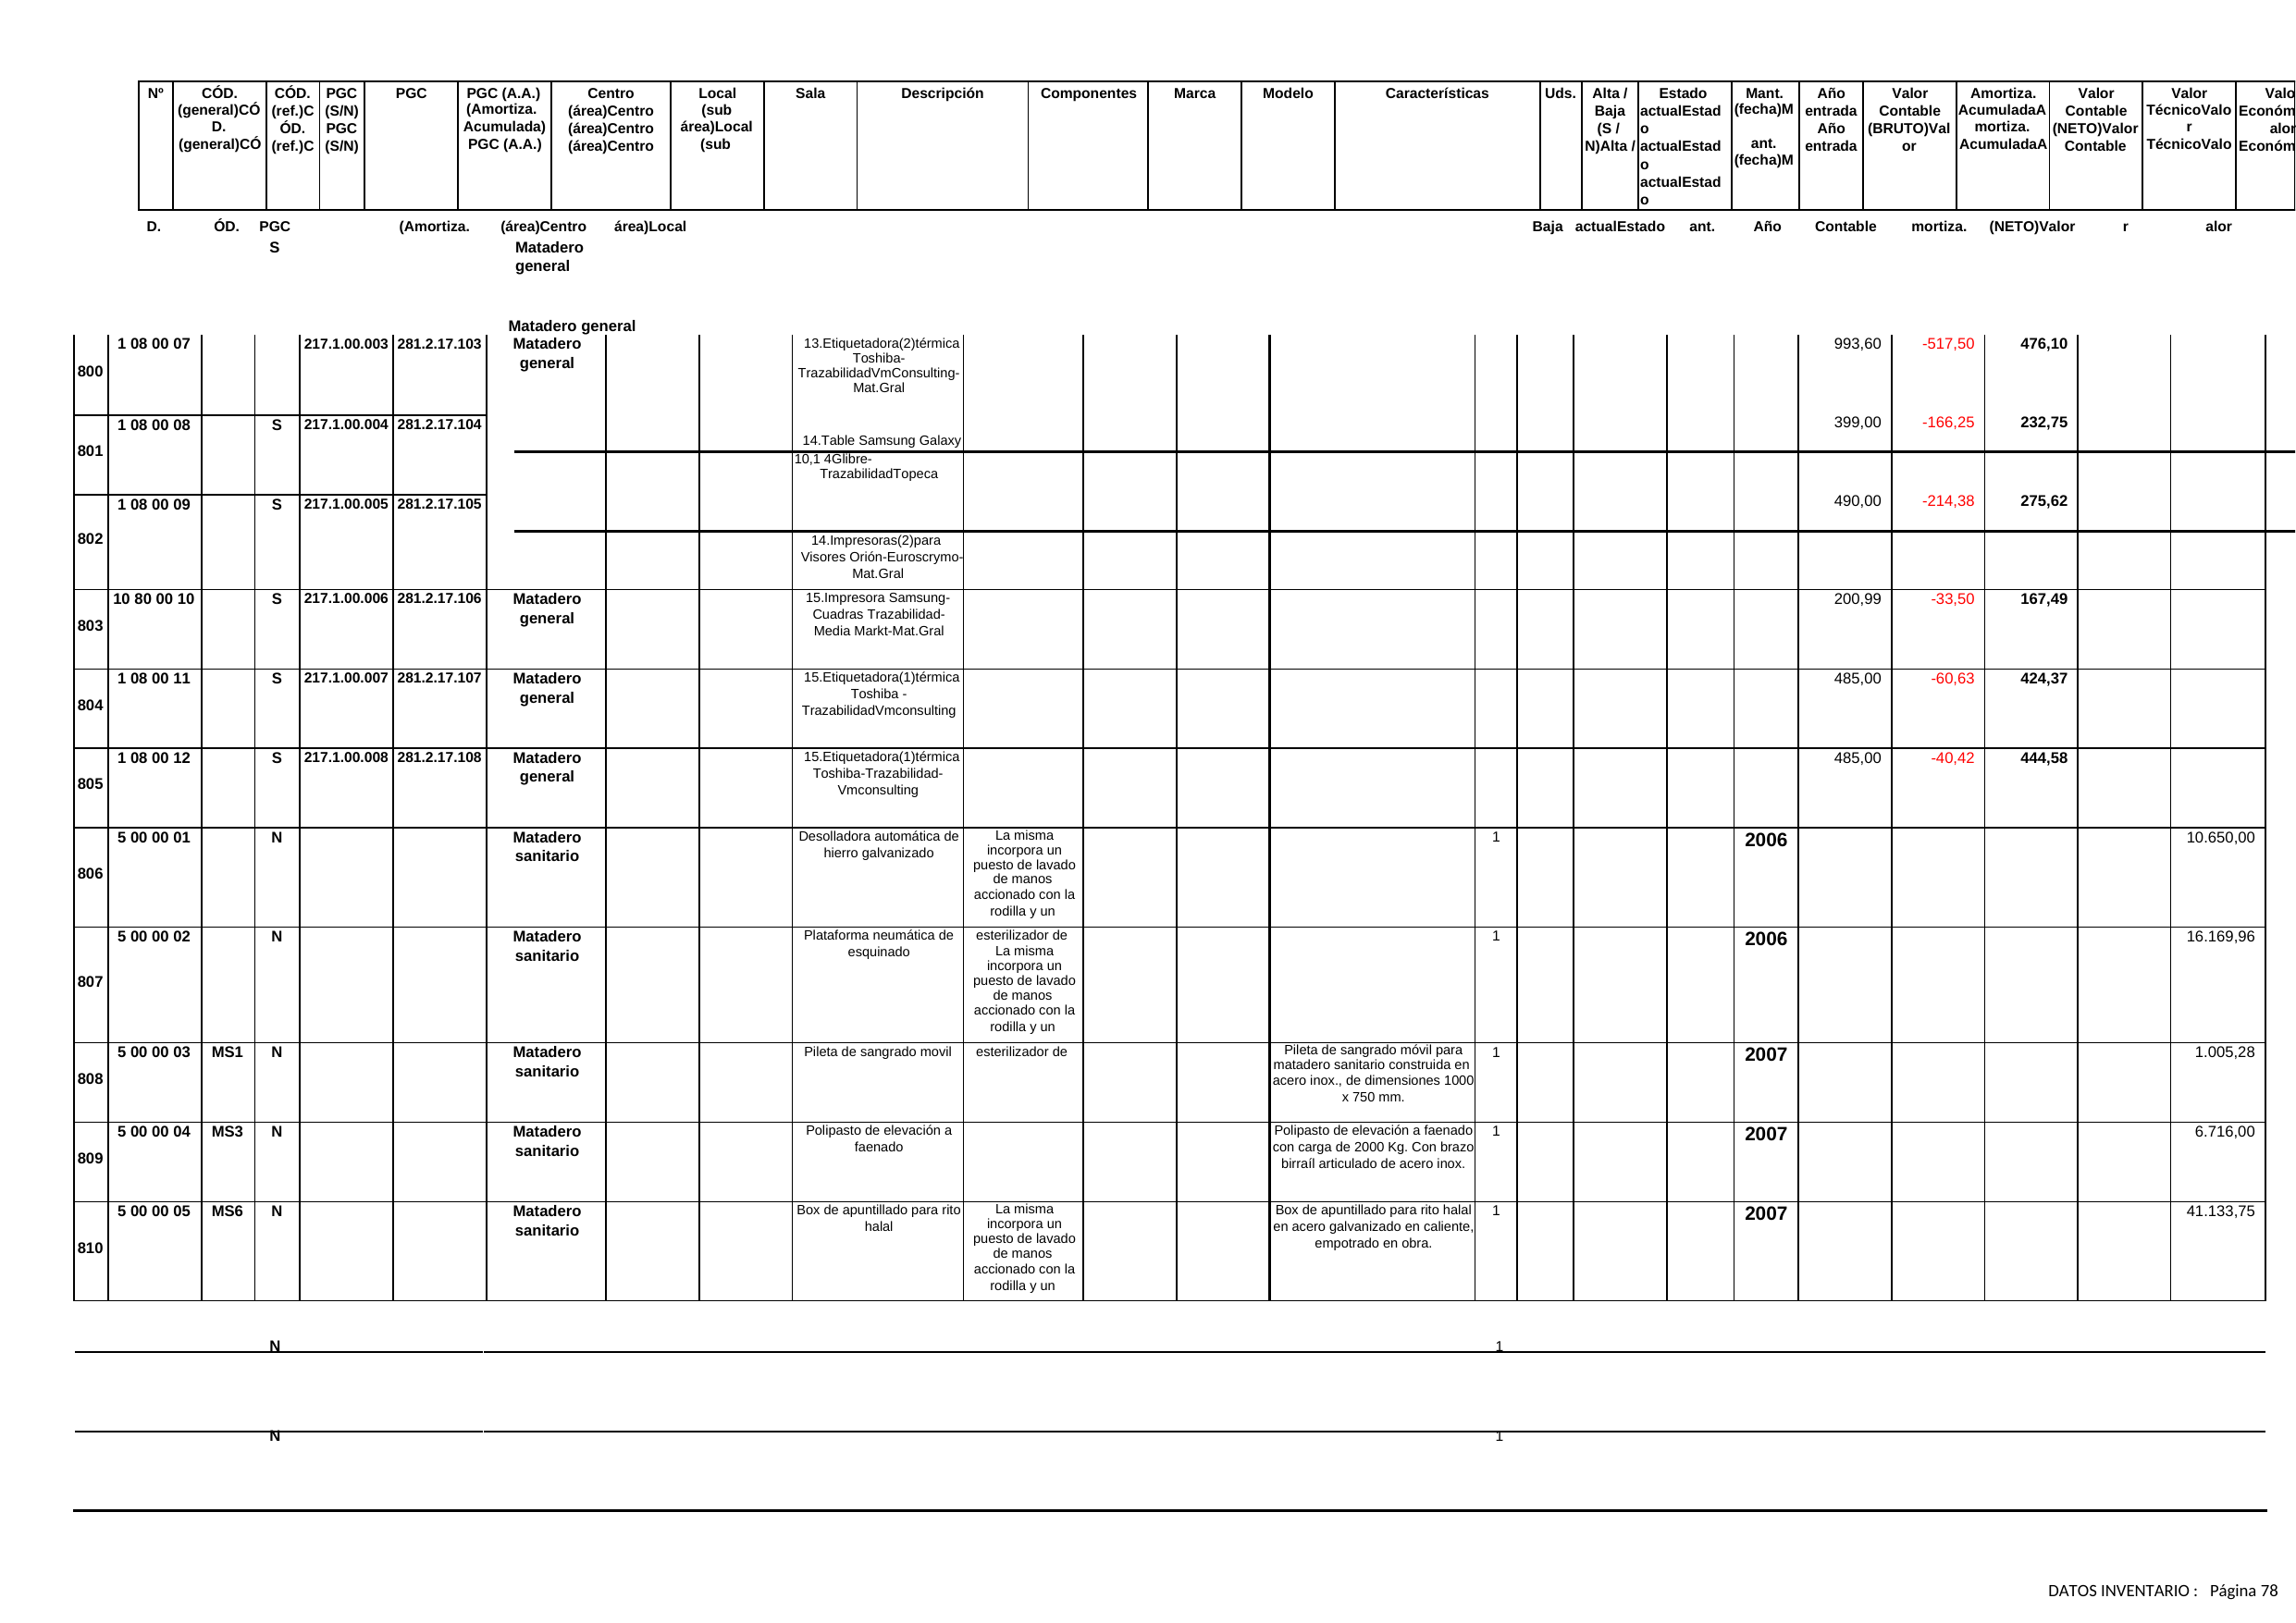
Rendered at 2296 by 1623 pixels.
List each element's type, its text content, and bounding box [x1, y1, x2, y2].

table_cell [1985, 829, 2077, 926]
table_cell [700, 1043, 792, 1122]
table_cell [394, 829, 486, 926]
table_cell 217.1.00.008 [301, 749, 392, 827]
table_cell 1 [1475, 928, 1516, 1042]
table_header [1178, 453, 1268, 530]
table_header [1734, 453, 1797, 530]
table_cell 16.169,96 [2171, 928, 2265, 1042]
table_cell [1668, 670, 1734, 747]
table_cell [203, 928, 254, 1042]
table_cell [394, 928, 486, 1042]
table_cell [1518, 1123, 1573, 1200]
table_cell MS1 [203, 1043, 254, 1122]
table_header 13.Etiquetadora(2)térmica Toshiba-TrazabilidadVmConsulting-Mat.Gral 14.Table Samsung Galaxy [793, 335, 963, 450]
table_cell 281.2.17.105 [394, 496, 486, 589]
table_cell Box de apuntillado para rito halal en acero galvanizado en caliente, empotrado en obra. [1271, 1202, 1475, 1300]
table_cell Polipasto de elevación a faenado [793, 1123, 963, 1200]
table_cell [1271, 928, 1475, 1042]
table_cell [700, 928, 792, 1042]
table_cell -40,42 [1893, 749, 1984, 827]
table_cell Matadero sanitario [488, 829, 605, 926]
table_cell 2006 [1734, 829, 1797, 926]
table_header [607, 453, 698, 530]
table_cell [1668, 590, 1734, 668]
table_header 10,1 4Glibre-TrazabilidadTopeca [793, 453, 963, 530]
table_cell N [255, 928, 299, 1042]
table_cell 10.650,00 [2171, 829, 2265, 926]
table_cell [1668, 829, 1734, 926]
table_cell -33,50 [1893, 590, 1984, 668]
table_cell [964, 749, 1082, 827]
table_cell 485,00 [1799, 670, 1891, 747]
table_cell [2079, 1202, 2170, 1300]
table_cell S [255, 496, 299, 589]
table_header [964, 533, 1082, 589]
table_header [1668, 533, 1734, 589]
table_cell [1734, 670, 1797, 747]
table_header 1 08 00 07 [109, 335, 201, 414]
table_cell [2171, 749, 2265, 827]
table_cell [1668, 1123, 1734, 1200]
table_header [1084, 533, 1176, 589]
table_header [203, 335, 254, 414]
table_header [1799, 533, 1891, 589]
table_header [1084, 453, 1176, 530]
table_cell 5 00 00 04 [109, 1123, 201, 1200]
table_header 281.2.17.103 [394, 335, 486, 414]
table_cell [301, 829, 392, 926]
table_header [1475, 335, 1516, 450]
table_cell [2079, 1043, 2170, 1122]
table_cell [301, 1043, 392, 1122]
table_header [607, 335, 698, 450]
table_header [1178, 335, 1268, 450]
table_cell [607, 829, 698, 926]
table_cell Matadero general [488, 670, 605, 747]
table_cell 804 [75, 670, 107, 747]
table_cell [1084, 1043, 1176, 1122]
table_header [1475, 533, 1516, 589]
table_header [255, 335, 299, 414]
table_cell esterilizador de [964, 1043, 1082, 1122]
table_cell 1 08 00 08 [109, 416, 201, 494]
table_cell Matadero sanitario [488, 1123, 605, 1200]
table_cell 2006 [1734, 928, 1797, 1042]
table_cell 444,58 [1985, 749, 2077, 827]
table_header [1084, 335, 1176, 450]
table_cell [1668, 1202, 1734, 1300]
table_cell [607, 1202, 698, 1300]
table_cell [607, 1043, 698, 1122]
table_header Matadero general [488, 335, 605, 589]
table_cell Matadero general [488, 749, 605, 827]
table_header [1734, 335, 1797, 450]
table_cell 281.2.17.104 [394, 416, 486, 494]
table_cell 15.Etiquetadora(1)térmica Toshiba -TrazabilidadVmconsulting [793, 670, 963, 747]
table_cell [1518, 670, 1573, 747]
table_header -517,50 -166,25 [1893, 335, 1984, 450]
table_cell 200,99 [1799, 590, 1891, 668]
table_cell 217.1.00.005 [301, 496, 392, 589]
table_header [1574, 335, 1666, 450]
table_cell [1893, 1202, 1984, 1300]
table_header [1271, 533, 1475, 589]
table_cell 281.2.17.106 [394, 590, 486, 668]
table_cell [2079, 749, 2170, 827]
table_cell [1271, 829, 1475, 926]
table_cell 167,49 [1985, 590, 2077, 668]
table_header [2171, 453, 2265, 530]
table_cell [1271, 590, 1475, 668]
table_cell [2171, 670, 2265, 747]
table_cell S [255, 590, 299, 668]
table_cell [1574, 670, 1666, 747]
table_cell [700, 1123, 792, 1200]
table_cell 5 00 00 01 [109, 829, 201, 926]
table_cell [203, 749, 254, 827]
table_cell 805 [75, 749, 107, 827]
table_cell [1178, 928, 1268, 1042]
table_cell 424,37 [1985, 670, 2077, 747]
table_cell [1893, 829, 1984, 926]
table_cell [1178, 1123, 1268, 1200]
table_cell [1518, 928, 1573, 1042]
table_cell 803 [75, 590, 107, 668]
table_cell [394, 1043, 486, 1122]
table_cell [1574, 590, 1666, 668]
table_cell S [255, 416, 299, 494]
table_cell Pileta de sangrado móvil para matadero sanitario construida en acero inox., de dimensiones 1000 x 750 mm. [1271, 1043, 1475, 1122]
table_cell 802 [75, 496, 107, 589]
table_cell [1084, 829, 1176, 926]
table_header 217.1.00.003 [301, 335, 392, 414]
table_header [700, 335, 792, 450]
table_cell 217.1.00.004 [301, 416, 392, 494]
table_cell [1985, 1123, 2077, 1200]
table_cell [1518, 829, 1573, 926]
table_header [607, 533, 698, 589]
table_cell 485,00 [1799, 749, 1891, 827]
table_cell Box de apuntillado para rito halal [793, 1202, 963, 1300]
table_header [1518, 335, 1573, 450]
table_cell [700, 829, 792, 926]
table_cell [607, 749, 698, 827]
table_cell [2079, 1123, 2170, 1200]
table_header [1734, 533, 1797, 589]
table_cell La misma incorpora un puesto de lavado de manos accionado con la rodilla y un [964, 829, 1082, 926]
table_cell [1574, 928, 1666, 1042]
table_cell 2007 [1734, 1202, 1797, 1300]
table_cell 5 00 00 05 [109, 1202, 201, 1300]
table_header 993,60 399,00 [1799, 335, 1891, 450]
table_header 800 [75, 335, 107, 414]
table_cell [1668, 1043, 1734, 1122]
table_cell La misma incorpora un puesto de lavado de manos accionado con la rodilla y un [964, 1202, 1082, 1300]
table_cell [203, 670, 254, 747]
table_cell [203, 829, 254, 926]
table_cell [1084, 928, 1176, 1042]
table_cell [1985, 1202, 2077, 1300]
table_cell [700, 749, 792, 827]
table_cell [1178, 749, 1268, 827]
table_cell 1 [1475, 1202, 1516, 1300]
table_cell [1574, 1043, 1666, 1122]
table_cell 6.716,00 [2171, 1123, 2265, 1200]
table_cell [1518, 749, 1573, 827]
table_cell [2171, 590, 2265, 668]
table_cell MS6 [203, 1202, 254, 1300]
table_cell [1084, 670, 1176, 747]
table_header [1985, 533, 2077, 589]
table_cell -60,63 [1893, 670, 1984, 747]
table_cell N [255, 829, 299, 926]
table_header [1518, 533, 1573, 589]
table_cell 1 [1475, 1043, 1516, 1122]
table_cell [1574, 749, 1666, 827]
table_header -214,38 [1893, 453, 1984, 530]
table_cell [203, 590, 254, 668]
table_cell [1734, 749, 1797, 827]
table_header [2171, 335, 2265, 450]
table_header [1271, 335, 1475, 450]
table_cell Plataforma neumática de esquinado [793, 928, 963, 1042]
table_header [964, 453, 1082, 530]
table_header [1178, 533, 1268, 589]
table_header [1574, 453, 1666, 530]
table_cell Matadero sanitario [488, 1043, 605, 1122]
table_cell [1893, 1043, 1984, 1122]
table_cell [1084, 749, 1176, 827]
table_cell [1475, 590, 1516, 668]
table_cell [1799, 928, 1891, 1042]
table_cell [1799, 829, 1891, 926]
table_cell [1518, 590, 1573, 668]
table_cell [1084, 590, 1176, 668]
table_cell [1799, 1202, 1891, 1300]
table_cell N [255, 1202, 299, 1300]
table_cell [203, 496, 254, 589]
table_header [1574, 533, 1666, 589]
table_cell [607, 1123, 698, 1200]
table_header 476,10 232,75 [1985, 335, 2077, 450]
table_cell 2007 [1734, 1043, 1797, 1122]
table_cell 10 80 00 10 [109, 590, 201, 668]
table_cell [964, 590, 1082, 668]
table_cell [1574, 1123, 1666, 1200]
table_cell 809 [75, 1123, 107, 1200]
table_cell 810 [75, 1202, 107, 1300]
table_cell [1893, 928, 1984, 1042]
table_cell [1668, 749, 1734, 827]
table_header [2171, 533, 2265, 589]
table_cell [1799, 1043, 1891, 1122]
table_header [2079, 335, 2170, 450]
table_cell Desolladora automática de hierro galvanizado [793, 829, 963, 926]
table_cell 806 [75, 829, 107, 926]
table_cell [2079, 590, 2170, 668]
table_cell 1 08 00 11 [109, 670, 201, 747]
table_cell Matadero sanitario [488, 1202, 605, 1300]
table_cell [1734, 590, 1797, 668]
table_cell 281.2.17.108 [394, 749, 486, 827]
table_cell [964, 670, 1082, 747]
table_cell 217.1.00.007 [301, 670, 392, 747]
table_cell 1.005,28 [2171, 1043, 2265, 1122]
table_cell 808 [75, 1043, 107, 1122]
table_cell [1985, 1043, 2077, 1122]
table_cell [301, 1202, 392, 1300]
table_cell 217.1.00.006 [301, 590, 392, 668]
table_header [1668, 335, 1734, 450]
table_cell [1178, 829, 1268, 926]
table_cell [394, 1202, 486, 1300]
table_header [1518, 453, 1573, 530]
table_cell 1 [1475, 1123, 1516, 1200]
table_cell 2007 [1734, 1123, 1797, 1200]
table_cell [700, 1202, 792, 1300]
table_cell 41.133,75 [2171, 1202, 2265, 1300]
table_cell [1799, 1123, 1891, 1200]
table_cell 5 00 00 02 [109, 928, 201, 1042]
table_header 14.Impresoras(2)para Visores Orión-Euroscrymo- Mat.Gral [793, 533, 963, 589]
table_cell Matadero general [488, 590, 605, 668]
table_cell [1271, 670, 1475, 747]
table_cell [1985, 928, 2077, 1042]
table_header [700, 453, 792, 530]
table_cell [607, 928, 698, 1042]
table_cell [1084, 1123, 1176, 1200]
table_cell Pileta de sangrado movil [793, 1043, 963, 1122]
table_cell S [255, 670, 299, 747]
table_cell [1178, 1202, 1268, 1300]
table_cell 1 08 00 12 [109, 749, 201, 827]
table_cell N [255, 1123, 299, 1200]
table_header [1271, 453, 1475, 530]
table_cell [301, 1123, 392, 1200]
table_cell [1178, 590, 1268, 668]
table_header 275,62 [1985, 453, 2077, 530]
table_cell [2079, 670, 2170, 747]
table_cell [607, 590, 698, 668]
table_cell [1475, 749, 1516, 827]
table_cell [2079, 928, 2170, 1042]
table_cell [964, 1123, 1082, 1200]
table_header [964, 335, 1082, 450]
table_cell S [255, 749, 299, 827]
table_cell Matadero sanitario [488, 928, 605, 1042]
table_cell [301, 928, 392, 1042]
table_cell [700, 670, 792, 747]
table_cell [1574, 1202, 1666, 1300]
table_cell [1475, 670, 1516, 747]
table_cell N [255, 1043, 299, 1122]
table_header 490,00 [1799, 453, 1891, 530]
table_cell [1668, 928, 1734, 1042]
table_cell [1518, 1202, 1573, 1300]
table_cell [1178, 670, 1268, 747]
table_cell [607, 670, 698, 747]
table_cell 1 [1475, 829, 1516, 926]
table_cell 1 08 00 09 [109, 496, 201, 589]
table_cell [203, 416, 254, 494]
table_cell [394, 1123, 486, 1200]
table_header [1893, 533, 1984, 589]
table_cell [1893, 1123, 1984, 1200]
table_cell 281.2.17.107 [394, 670, 486, 747]
table_header [1668, 453, 1734, 530]
table_header [700, 533, 792, 589]
table_cell 801 [75, 416, 107, 494]
table_cell [1271, 749, 1475, 827]
table_cell [2079, 829, 2170, 926]
table_cell [1574, 829, 1666, 926]
table_header [1475, 453, 1516, 530]
table_header [2079, 453, 2170, 530]
table_cell [1518, 1043, 1573, 1122]
table_cell 15.Impresora Samsung- Cuadras Trazabilidad-Media Markt-Mat.Gral [793, 590, 963, 668]
table_cell 807 [75, 928, 107, 1042]
table_cell Polipasto de elevación a faenado con carga de 2000 Kg. Con brazo birraíl articulado de acero inox. [1271, 1123, 1475, 1200]
table_cell [700, 590, 792, 668]
table_cell [1178, 1043, 1268, 1122]
table_cell esterilizador de La misma incorpora un puesto de lavado de manos accionado con la rodilla y un [964, 928, 1082, 1042]
table_cell 5 00 00 03 [109, 1043, 201, 1122]
table_cell 15.Etiquetadora(1)térmica Toshiba-Trazabilidad- Vmconsulting [793, 749, 963, 827]
table_cell [1084, 1202, 1176, 1300]
table_header [2079, 533, 2170, 589]
table_cell MS3 [203, 1123, 254, 1200]
